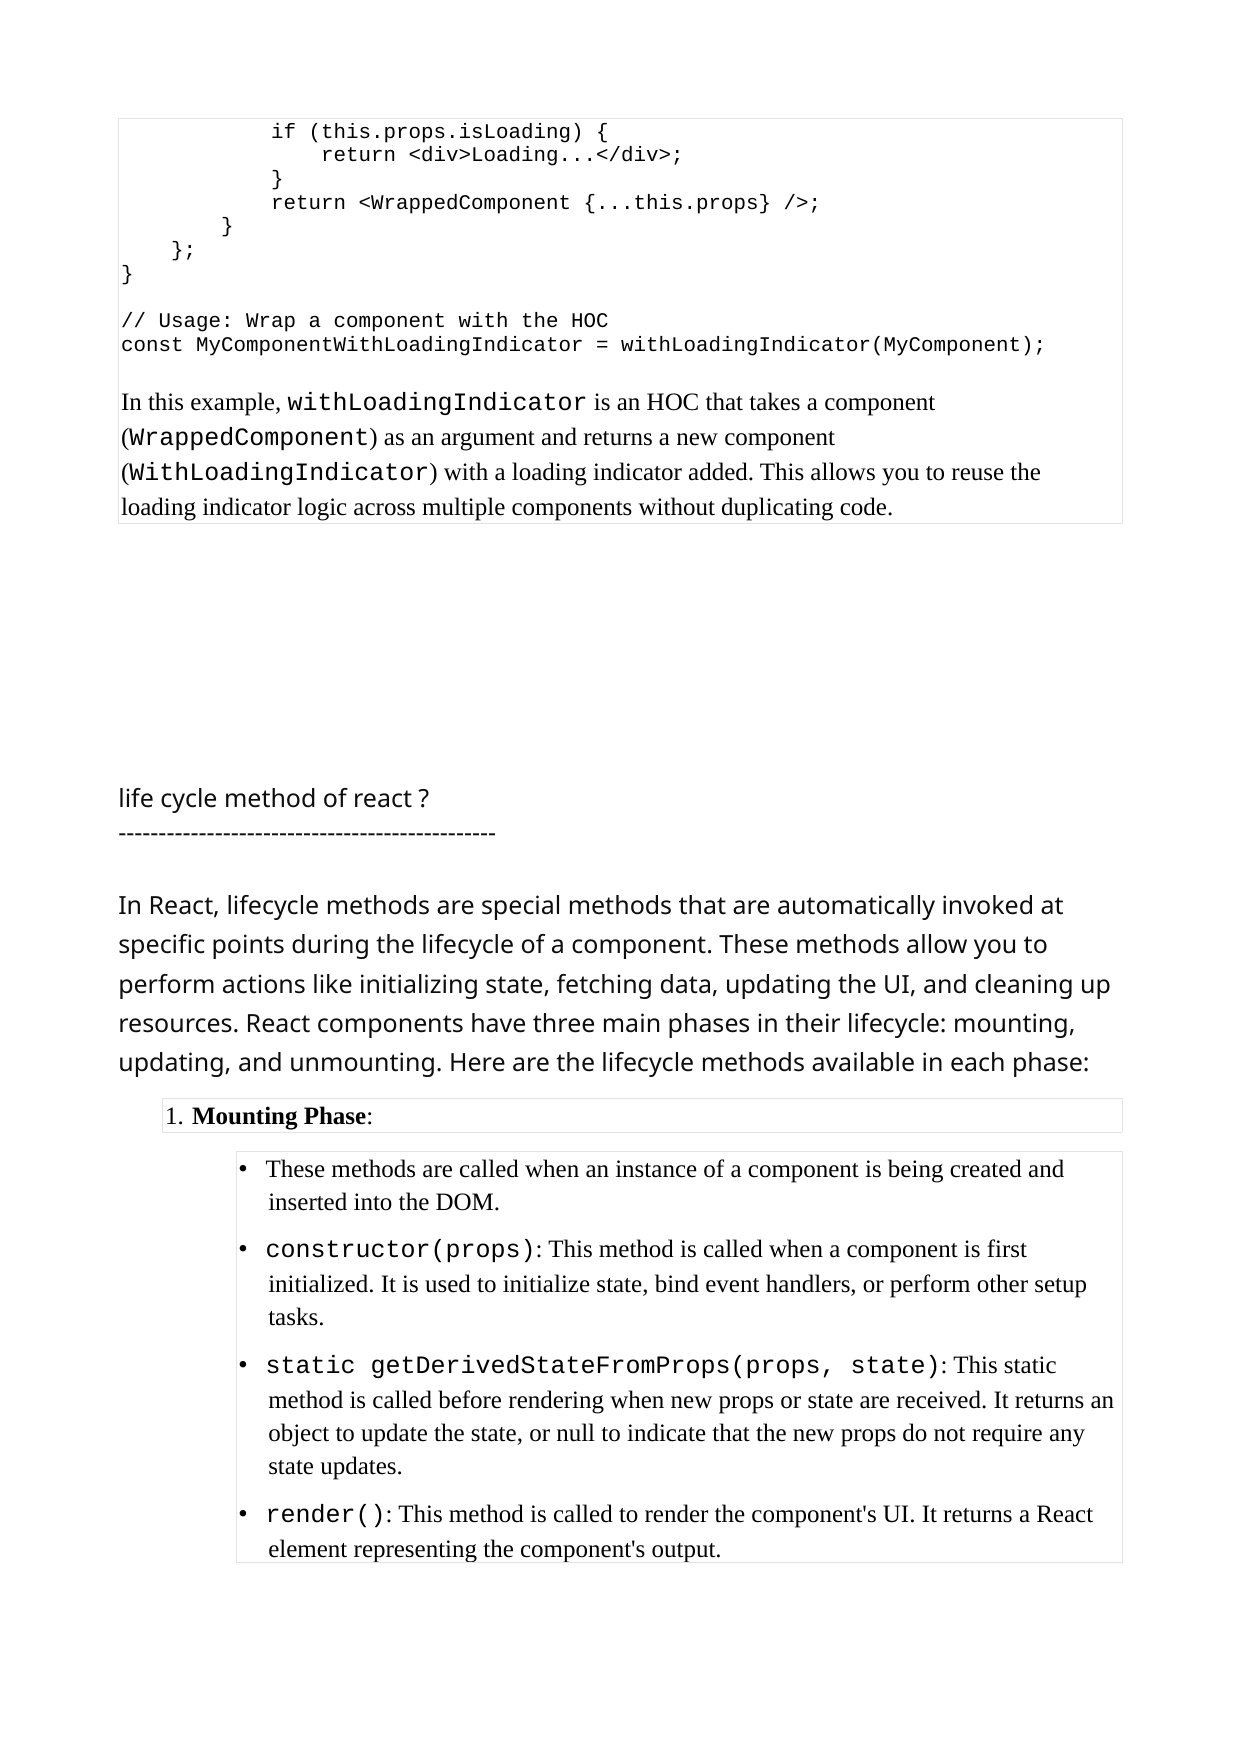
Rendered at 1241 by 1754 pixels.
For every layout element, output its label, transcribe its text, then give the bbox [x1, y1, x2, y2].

list render(): This method is called to render the component's UI. It returns a React element representing the component's output. [237, 1496, 1122, 1562]
text return <WrappedComponent {...this.props} />; [119, 189, 1122, 213]
text ----------------------------------------------- [118, 815, 1122, 849]
text In React, lifecycle methods are special methods that are automatically invoked at specific points during the lifecycle of a component. These methods allow you to perform actions like initializing state, fetching data, updating the UI, and cleaning up resources. React components have three main phases in their lifecycle: mounting, updating, and unmounting. Here are the lifecycle methods available in each phase: [118, 849, 1122, 1079]
list constructor(props): This method is called when a component is first initialized. It is used to initialize state, bind event handlers, or perform other setup tasks. [237, 1232, 1122, 1331]
text } [119, 213, 1122, 236]
text } [119, 165, 1122, 189]
text return <div>Loading...</div>; [119, 142, 1122, 165]
text In this example, withLoadingIndicator is an HOC that takes a component (WrappedComponent) as an argument and returns a new component (WithLoadingIndicator) with a loading indicator added. This allows you to reuse the loading indicator logic across multiple components without duplicating code. [119, 384, 1122, 523]
list static getDerivedStateFromProps(props, state): This static method is called before rendering when new props or state are received. It returns an object to update the state, or null to indicate that the new props do not require any state updates. [237, 1347, 1122, 1480]
text } [119, 260, 1122, 286]
text const MyComponentWithLoadingIndicator = withLoadingIndicator(MyComponent); [119, 331, 1122, 357]
text }; [119, 236, 1122, 260]
list These methods are called when an instance of a component is being created and inserted into the DOM. [237, 1152, 1122, 1216]
text if (this.props.isLoading) { [119, 119, 1122, 142]
text life cycle method of react ? [118, 781, 1122, 815]
list Mounting Phase: [163, 1099, 1122, 1132]
text // Usage: Wrap a component with the HOC [119, 307, 1122, 331]
